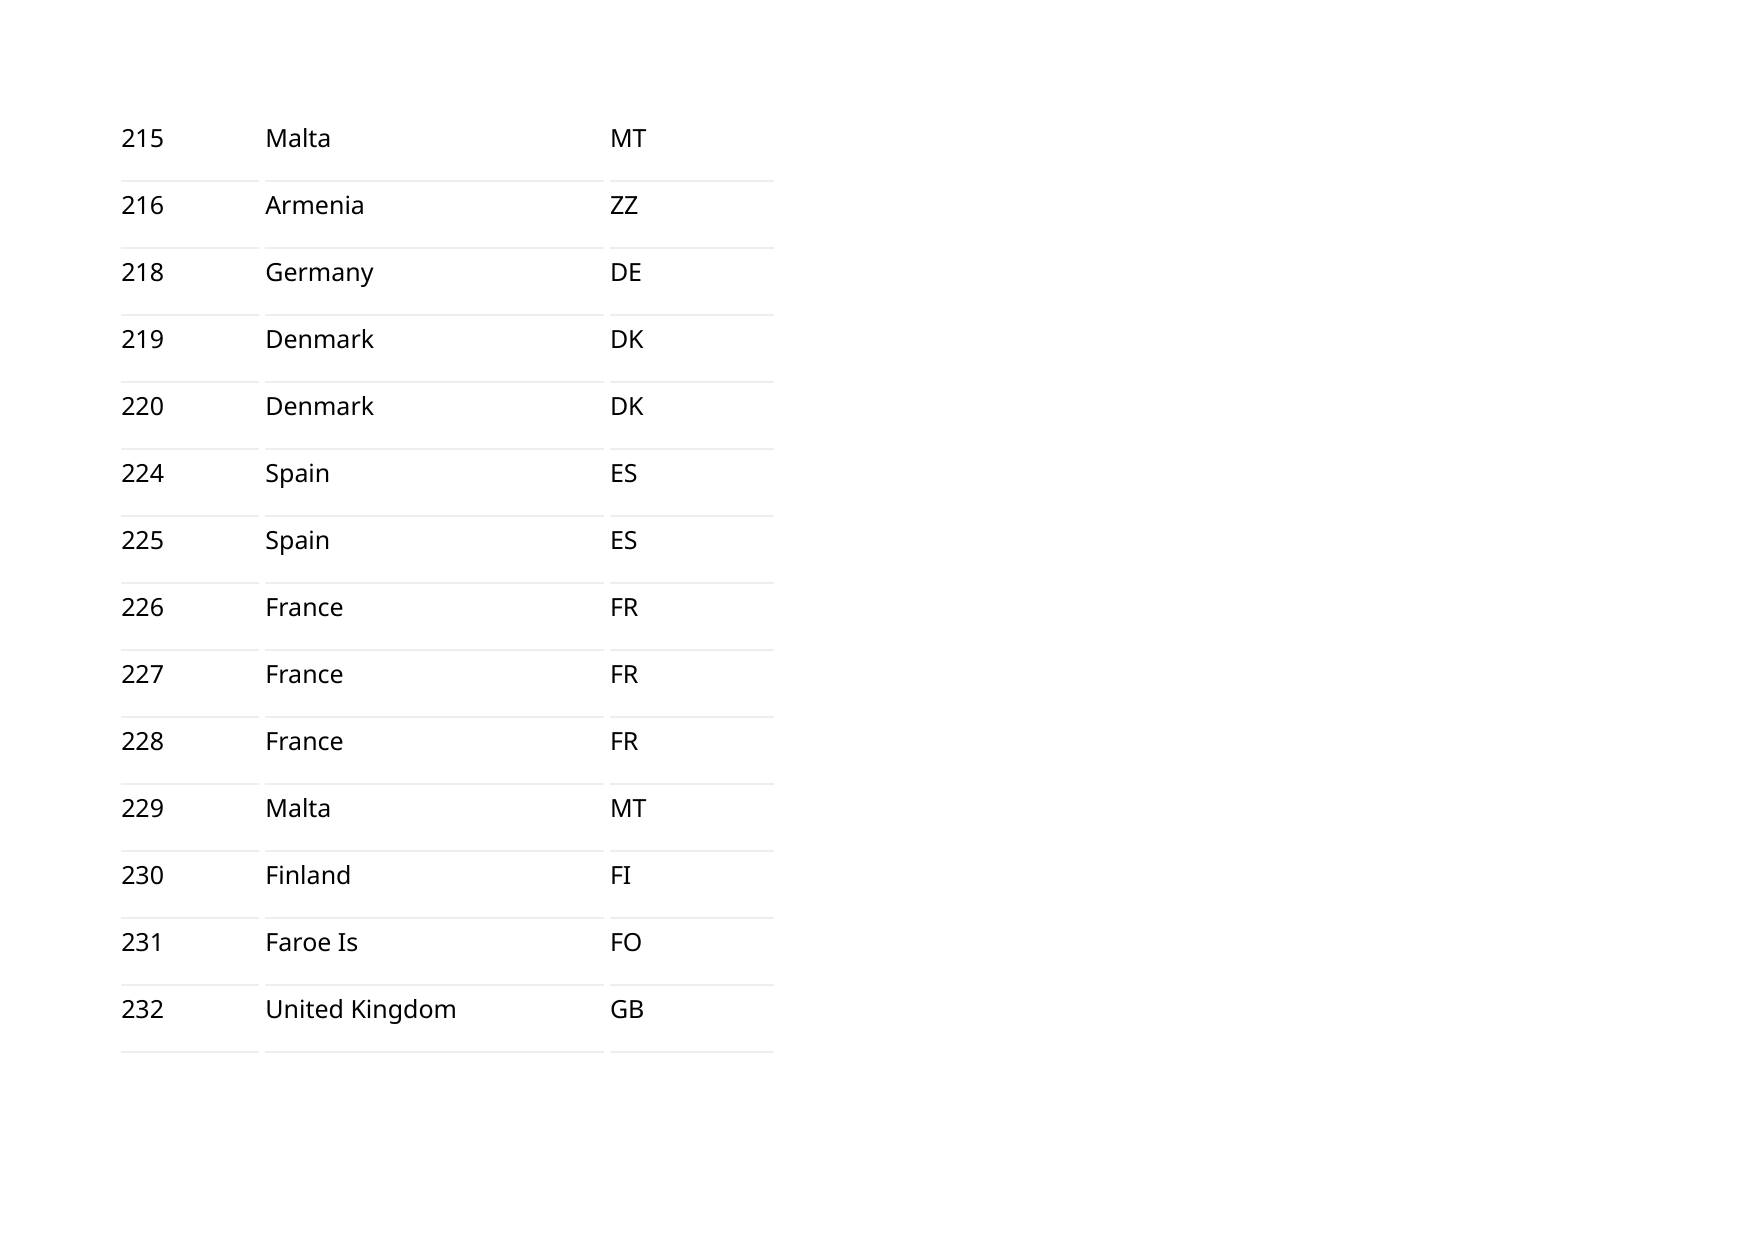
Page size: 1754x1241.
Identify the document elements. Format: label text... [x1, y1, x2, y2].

table_cell Spain [262, 453, 607, 520]
table_cell 228 [118, 721, 262, 788]
table_cell Denmark [262, 386, 607, 453]
table_cell GB [607, 989, 777, 1056]
table_cell 232 [118, 989, 262, 1056]
table_cell 227 [118, 654, 262, 721]
table_cell 226 [118, 587, 262, 654]
table_cell France [262, 654, 607, 721]
table_cell Faroe Is [262, 922, 607, 989]
table_cell United Kingdom [262, 989, 607, 1056]
table_cell FR [607, 654, 777, 721]
table_cell 219 [118, 319, 262, 386]
table_cell MT [607, 118, 777, 185]
table_cell FR [607, 587, 777, 654]
table_cell DK [607, 319, 777, 386]
table_cell 224 [118, 453, 262, 520]
table_cell ZZ [607, 185, 777, 252]
table_cell 218 [118, 252, 262, 319]
table_cell 225 [118, 520, 262, 587]
table_cell ES [607, 453, 777, 520]
table_cell Germany [262, 252, 607, 319]
table_cell FI [607, 855, 777, 922]
table_cell 231 [118, 922, 262, 989]
table_cell Denmark [262, 319, 607, 386]
table_cell DE [607, 252, 777, 319]
table_cell 230 [118, 855, 262, 922]
table_cell ES [607, 520, 777, 587]
table_cell 229 [118, 788, 262, 855]
table_cell 220 [118, 386, 262, 453]
table_cell 216 [118, 185, 262, 252]
table_cell Finland [262, 855, 607, 922]
table_cell DK [607, 386, 777, 453]
table_cell Malta [262, 118, 607, 185]
table_cell Spain [262, 520, 607, 587]
table_cell 215 [118, 118, 262, 185]
table_cell MT [607, 788, 777, 855]
table_cell FO [607, 922, 777, 989]
table_cell France [262, 721, 607, 788]
table_cell FR [607, 721, 777, 788]
table_cell France [262, 587, 607, 654]
table_cell Malta [262, 788, 607, 855]
table_cell Armenia [262, 185, 607, 252]
